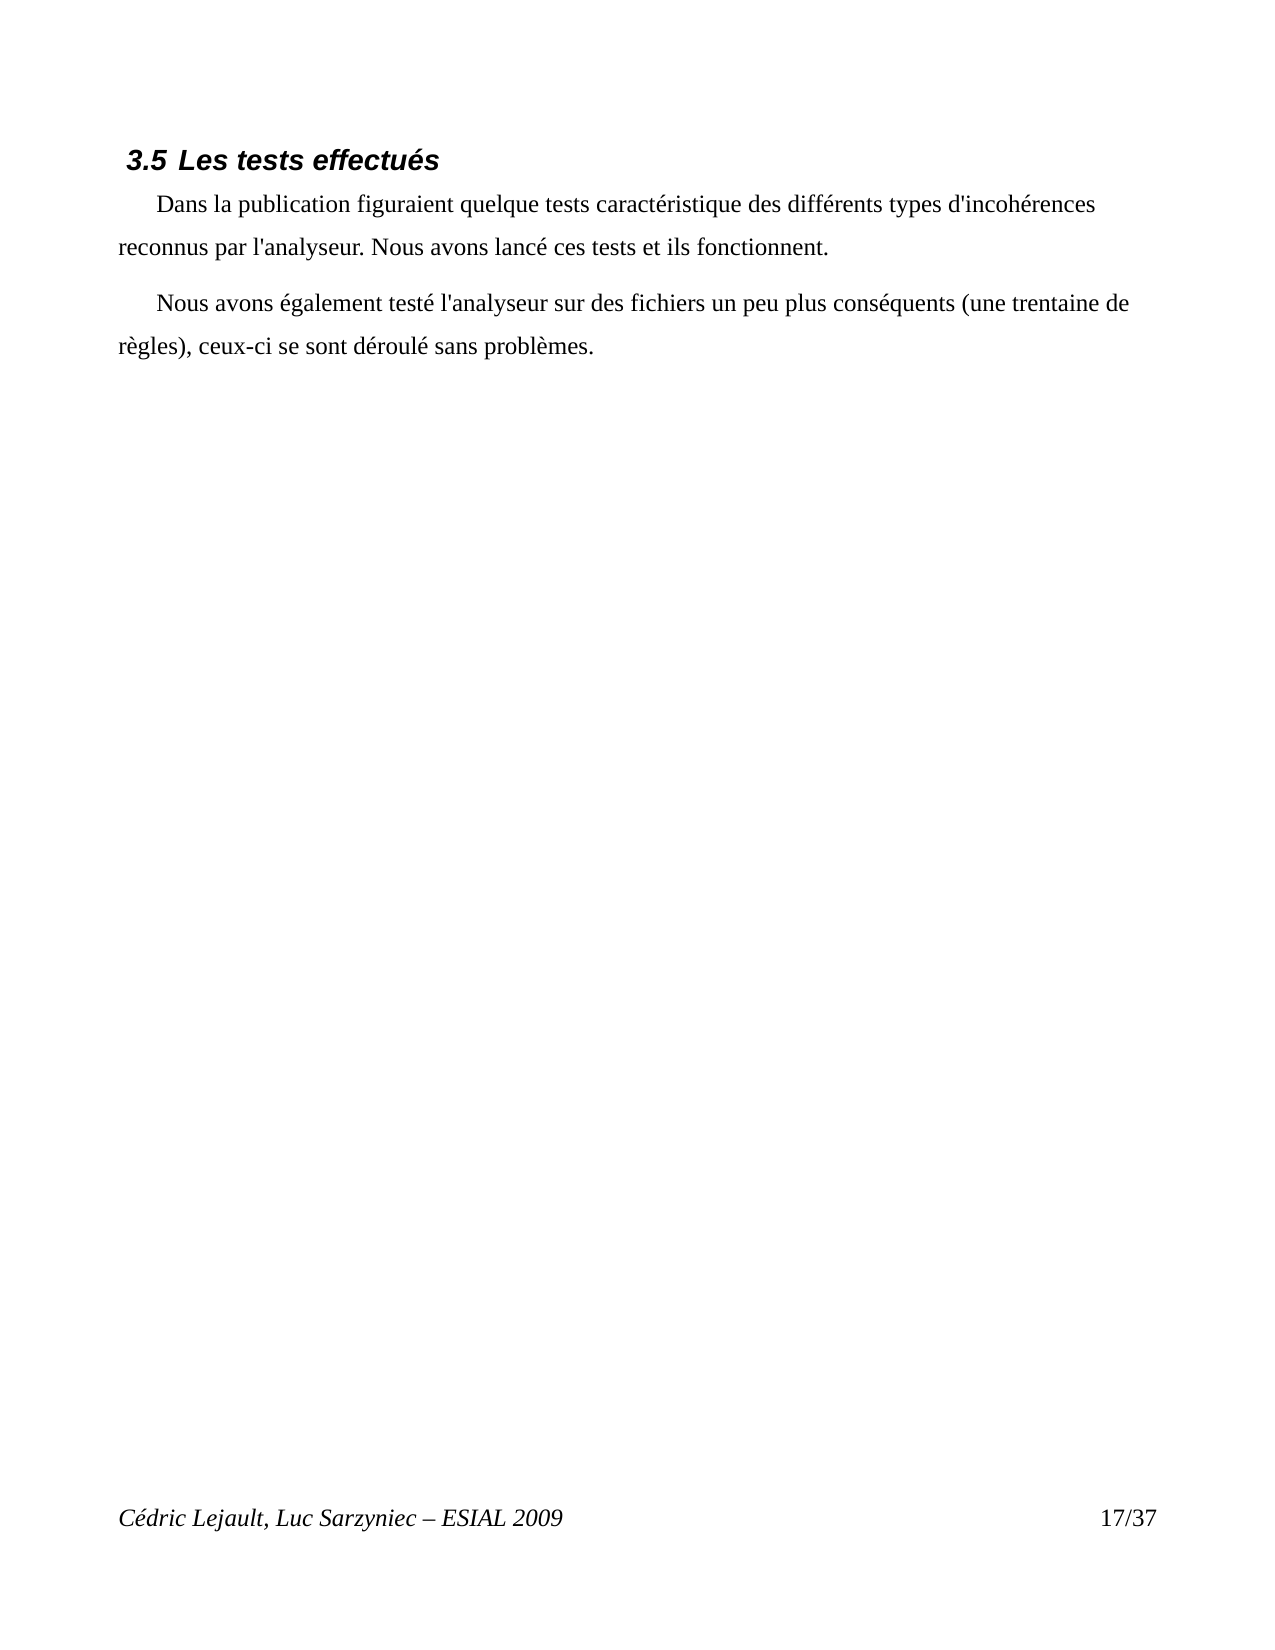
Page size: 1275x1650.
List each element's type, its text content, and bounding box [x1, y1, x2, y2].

text Dans la publication figuraient quelque tests caractéristique des différents types d'incohérences reconnus par l'analyseur. Nous avons lancé ces tests et ils fonctionnent. [118, 189, 1157, 261]
subtitle Les tests effectués [118, 143, 1157, 177]
text Nous avons également testé l'analyseur sur des fichiers un peu plus conséquents (une trentaine de règles), ceux-ci se sont déroulé sans problèmes. [118, 288, 1157, 360]
